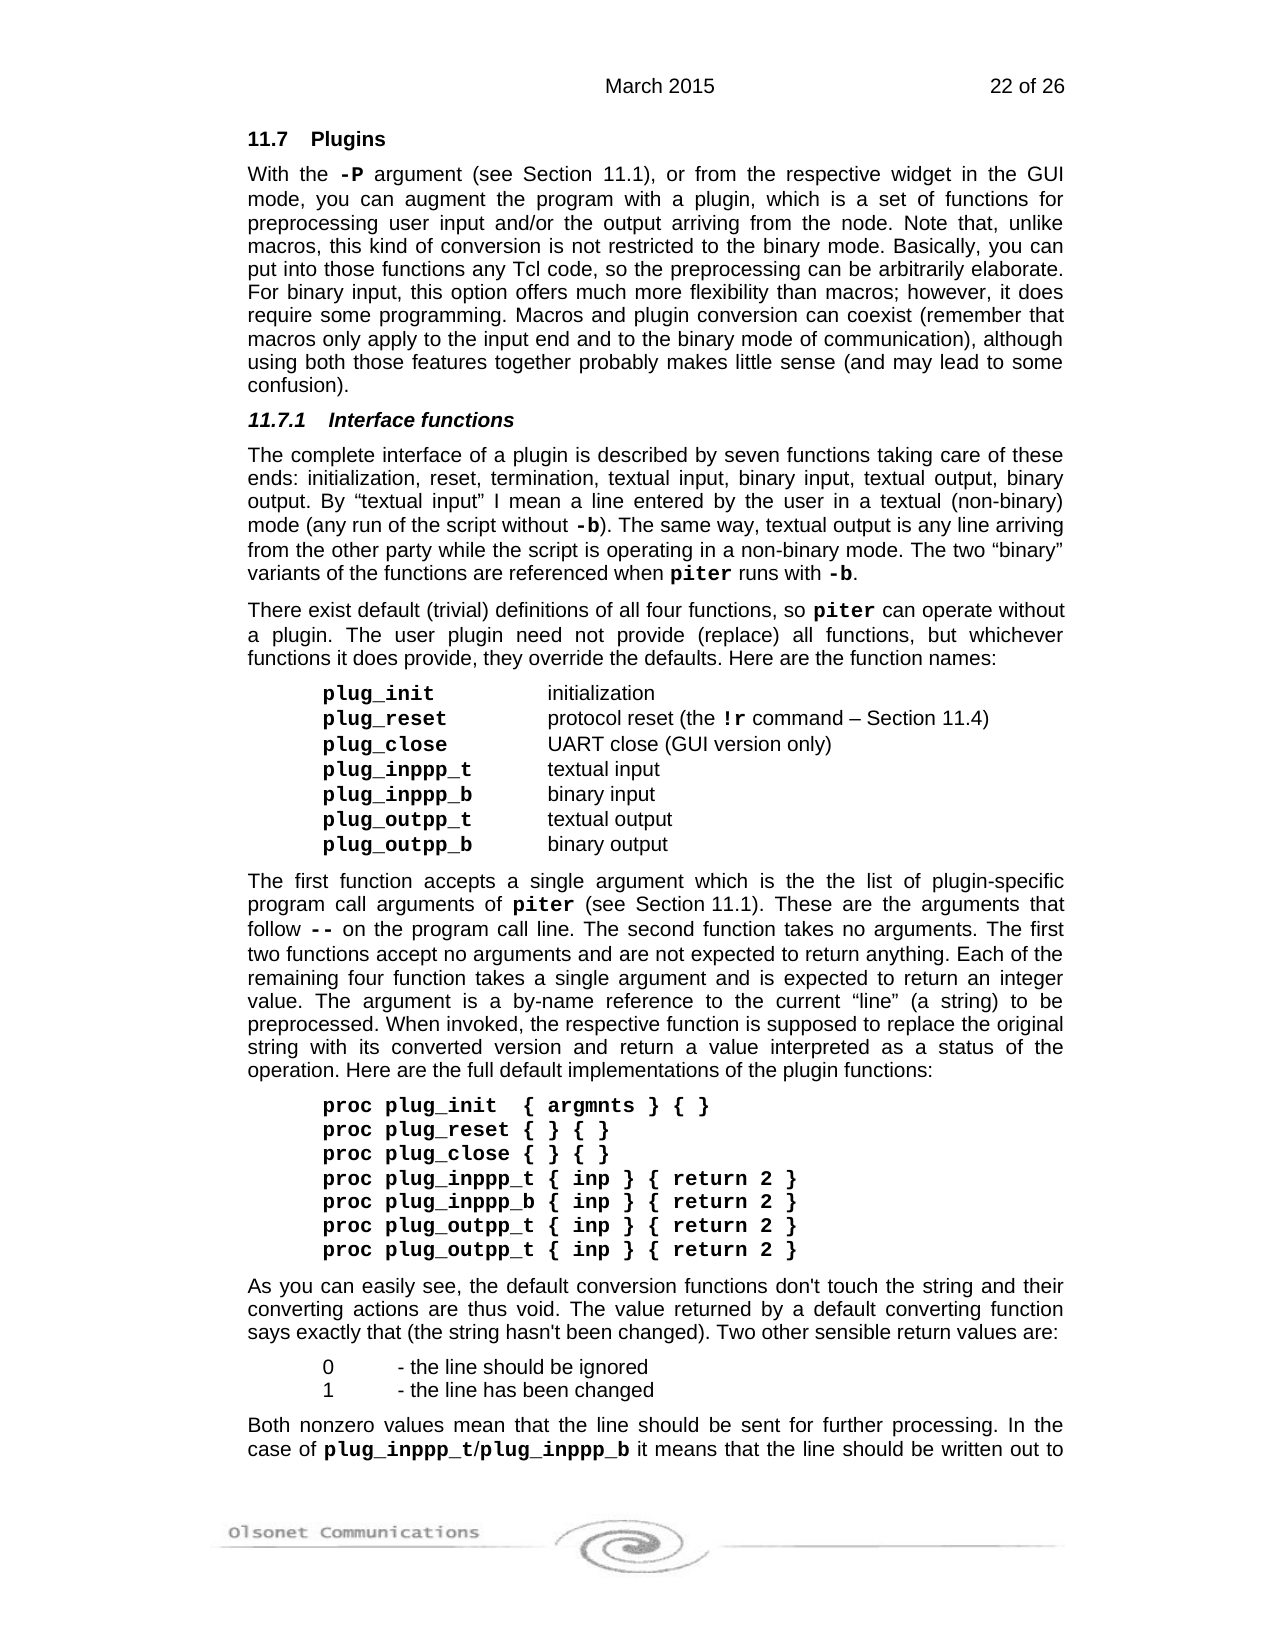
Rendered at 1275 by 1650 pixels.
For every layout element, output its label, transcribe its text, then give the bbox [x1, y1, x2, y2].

text proc plug_outpp_t { inp } { return 2 } [247, 1239, 1065, 1262]
text proc plug_init { argmnts } { } [247, 1094, 1065, 1119]
text 0 - the line should be ignored [247, 1356, 1065, 1379]
text proc plug_close { } { } [247, 1143, 1065, 1166]
text plug_inppp_b binary input [247, 782, 1065, 807]
text As you can easily see, the default conversion functions don't touch the string and their converting actions are thus void. The value returned by a default converting function says exactly that (the string hasn't been changed). Two other sensible return values are: [247, 1274, 1065, 1344]
text proc plug_outpp_t { inp } { return 2 } [247, 1215, 1065, 1239]
text There exist default (trivial) definitions of all four functions, so piter can operate without a plugin. The user plugin need not provide (replace) all functions, but whichever functions it does provide, they override the defaults. Here are the function names: [247, 598, 1065, 670]
text proc plug_inppp_t { inp } { return 2 } [247, 1166, 1065, 1191]
text plug_close UART close (GUI version only) [247, 732, 1065, 757]
text With the -P argument (see Section 11.1), or from the respective widget in the GUI mode, you can augment the program with a plugin, which is a set of functions for preprocessing user input and/or the output arriving from the node. Note that, unlike macros, this kind of conversion is not restricted to the binary mode. Basically, you can put into those functions any Tcl code, so the preprocessing can be arbitrarily elaborate. For binary input, this option offers much more flexibility than macros; however, it does require some programming. Macros and plugin conversion can coexist (remember that macros only apply to the input end and to the binary mode of communication), although using both those features together probably makes little sense (and may lead to some confusion). [247, 163, 1065, 397]
text plug_outpp_b binary output [247, 832, 1065, 858]
text proc plug_inppp_b { inp } { return 2 } [247, 1191, 1065, 1215]
text proc plug_reset { } { } [247, 1119, 1065, 1143]
text Both nonzero values mean that the line should be sent for further processing. In the case of plug_inppp_t/plug_inppp_b it means that the line should be written out to [247, 1414, 1065, 1462]
text The complete interface of a plugin is described by seven functions taking care of these ends: initialization, reset, termination, textual input, binary input, textual output, binary output. By “textual input” I mean a line entered by the user in a textual (non-binary) mode (any run of the script without -b). The same way, textual output is any line arriving from the other party while the script is operating in a non-binary mode. The two “binary” variants of the functions are referenced when piter runs with -b. [247, 444, 1065, 587]
subtitle Plugins [247, 128, 1065, 151]
subtitle Interface functions [248, 409, 1065, 432]
text plug_init initialization [247, 682, 1065, 707]
text 1 - the line has been changed [247, 1379, 1065, 1402]
text plug_inppp_t textual input [247, 757, 1065, 782]
text plug_reset protocol reset (the !r command – Section 11.4) [247, 707, 1065, 732]
picture [210, 1504, 1065, 1596]
text The first function accepts a single argument which is the the list of plugin-specific program call arguments of piter (see Section 11.1). These are the arguments that follow -- on the program call line. The second function takes no arguments. The first two functions accept no arguments and are not expected to return anything. Each of the remaining four function takes a single argument and is expected to return an integer value. The argument is a by-name reference to the current “line” (a string) to be preprocessed. When invoked, the respective function is supposed to replace the original string with its converted version and return a value interpreted as a status of the operation. Here are the full default implementations of the plugin functions: [247, 869, 1065, 1082]
text plug_outpp_t textual output [247, 807, 1065, 832]
